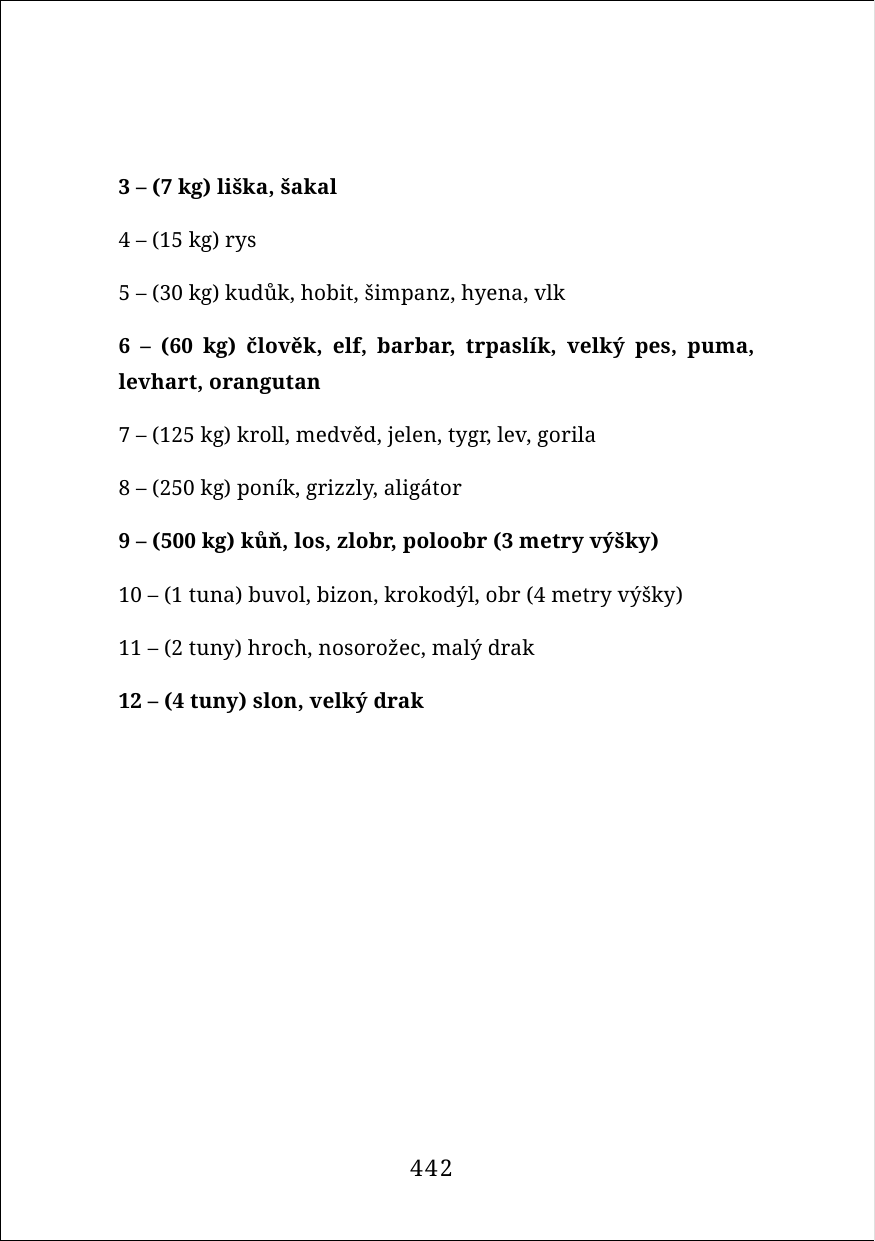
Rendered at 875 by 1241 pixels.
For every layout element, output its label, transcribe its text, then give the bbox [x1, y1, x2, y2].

text 5 – (30 kg) kudůk, hobit, šimpanz, hyena, vlk [118, 278, 756, 307]
text 12 – (4 tuny) slon, velký drak [118, 686, 756, 715]
text 6 – (60 kg) člověk, elf, barbar, trpaslík, velký pes, puma, levhart, orangutan [118, 331, 756, 395]
text 11 – (2 tuny) hroch, nosorožec, malý drak [118, 633, 756, 662]
text 7 – (125 kg) kroll, medvěd, jelen, tygr, lev, gorila [118, 420, 756, 449]
text 9 – (500 kg) kůň, los, zlobr, poloobr (3 metry výšky) [118, 527, 756, 555]
text 4 – (15 kg) rys [118, 225, 756, 253]
text 3 – (7 kg) liška, šakal [118, 172, 756, 200]
text 10 – (1 tuna) buvol, bizon, krokodýl, obr (4 metry výšky) [118, 580, 756, 608]
text 8 – (250 kg) poník, grizzly, aligátor [118, 473, 756, 502]
